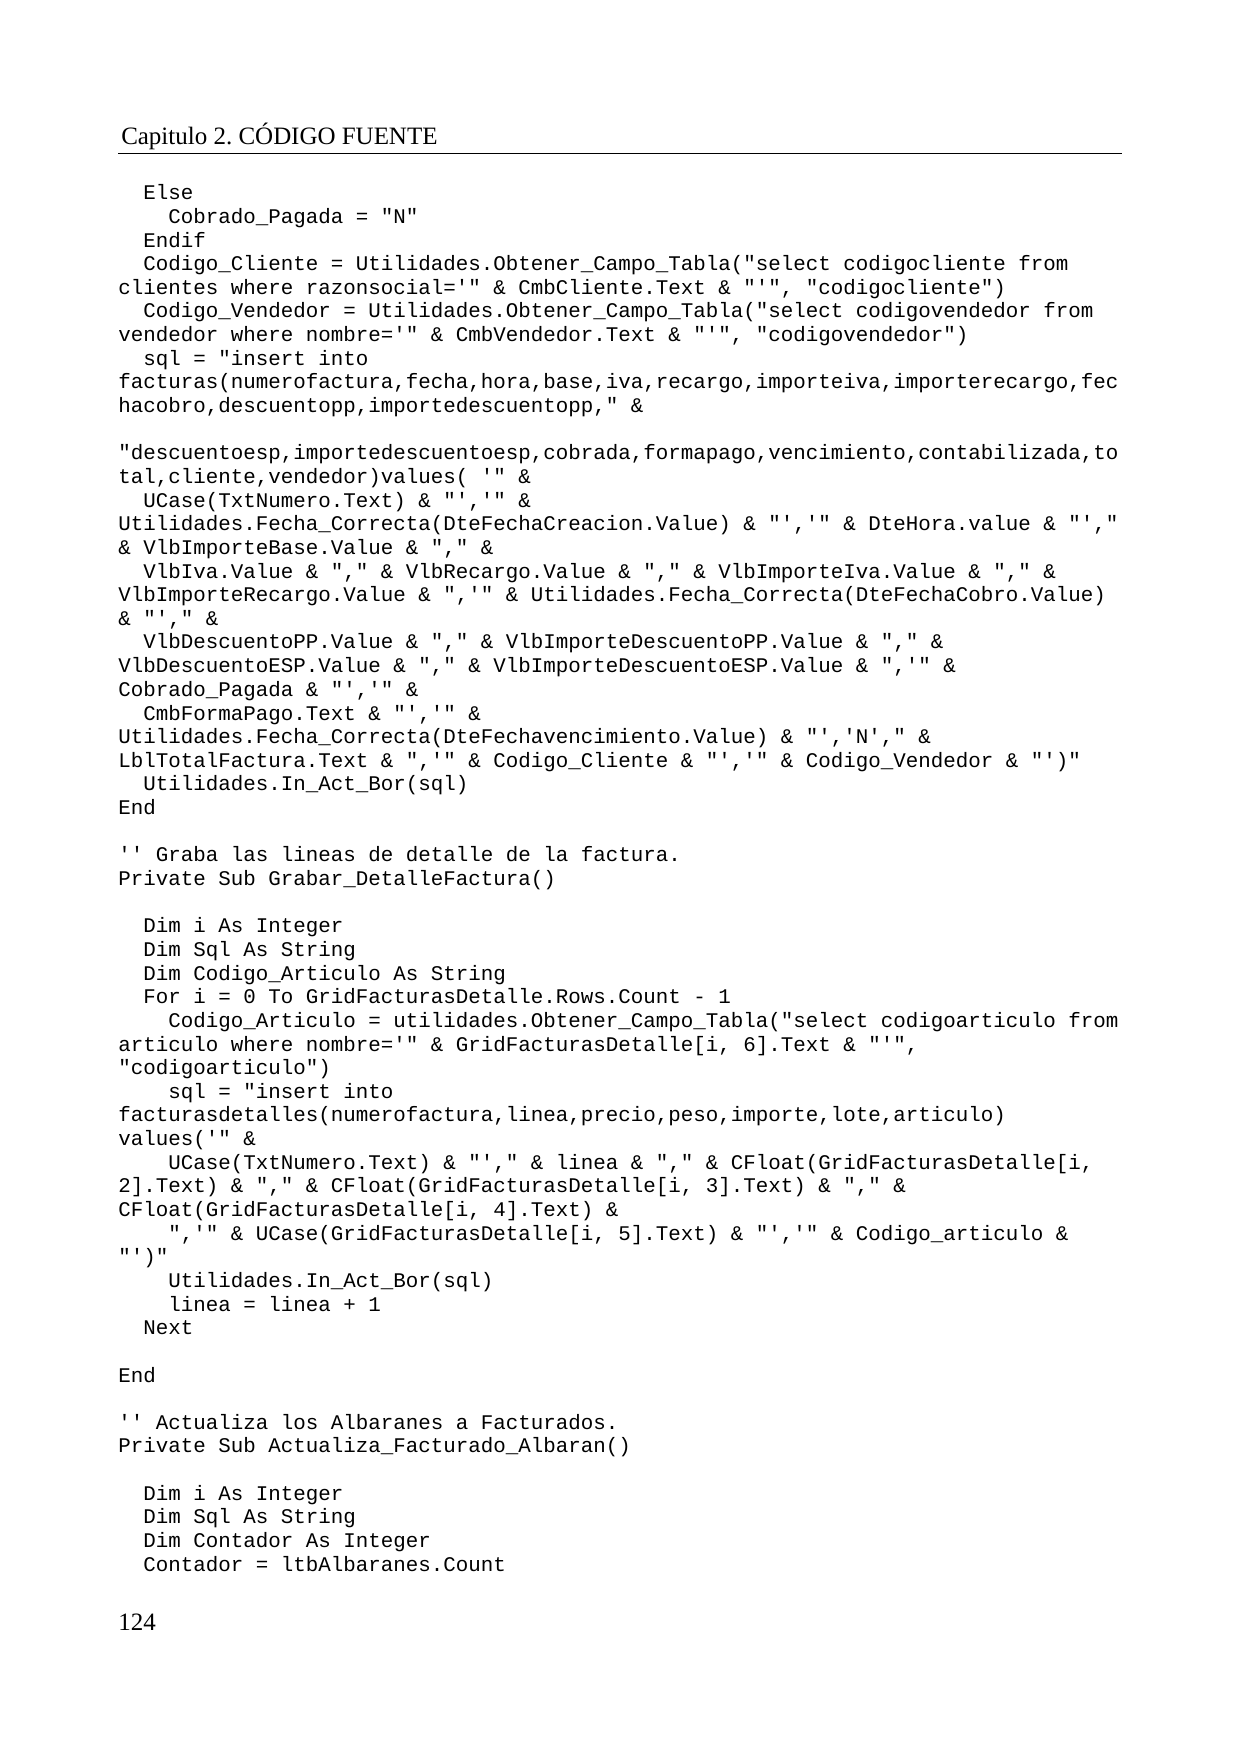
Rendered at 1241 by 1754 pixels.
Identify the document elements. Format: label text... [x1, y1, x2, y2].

text ",'" & UCase(GridFacturasDetalle[i, 5].Text) & "','" & Codigo_articulo & "')" [118, 1223, 1122, 1270]
text Dim Sql As String [118, 939, 1122, 963]
text "descuentoesp,importedescuentoesp,cobrada,formapago,vencimiento,contabilizada,total,cliente,vendedor)values( '" & [118, 419, 1122, 490]
text sql = "insert into facturas(numerofactura,fecha,hora,base,iva,recargo,importeiva,importerecargo,fechacobro,descuentopp,importedescuentopp," & [118, 348, 1122, 419]
text sql = "insert into facturasdetalles(numerofactura,linea,precio,peso,importe,lote,articulo) values('" & [118, 1081, 1122, 1152]
text End [118, 797, 1122, 821]
text For i = 0 To GridFacturasDetalle.Rows.Count - 1 [118, 986, 1122, 1010]
text Dim i As Integer [118, 1483, 1122, 1506]
text Utilidades.In_Act_Bor(sql) [118, 773, 1122, 797]
text '' Actualiza los Albaranes a Facturados. [118, 1412, 1122, 1436]
text Private Sub Grabar_DetalleFactura() [118, 868, 1122, 892]
text UCase(TxtNumero.Text) & "'," & linea & "," & CFloat(GridFacturasDetalle[i, 2].Text) & "," & CFloat(GridFacturasDetalle[i, 3].Text) & "," & CFloat(GridFacturasDetalle[i, 4].Text) & [118, 1152, 1122, 1223]
text Dim Contador As Integer [118, 1530, 1122, 1554]
text Private Sub Actualiza_Facturado_Albaran() [118, 1436, 1122, 1459]
text Dim Sql As String [118, 1506, 1122, 1530]
text UCase(TxtNumero.Text) & "','" & Utilidades.Fecha_Correcta(DteFechaCreacion.Value) & "','" & DteHora.value & "'," & VlbImporteBase.Value & "," & [118, 490, 1122, 561]
text Codigo_Cliente = Utilidades.Obtener_Campo_Tabla("select codigocliente from clientes where razonsocial='" & CmbCliente.Text & "'", "codigocliente") [118, 253, 1122, 301]
text Dim Codigo_Articulo As String [118, 963, 1122, 986]
text VlbIva.Value & "," & VlbRecargo.Value & "," & VlbImporteIva.Value & "," & VlbImporteRecargo.Value & ",'" & Utilidades.Fecha_Correcta(DteFechaCobro.Value) & "'," & [118, 561, 1122, 632]
text Contador = ltbAlbaranes.Count [118, 1554, 1122, 1577]
text Cobrado_Pagada = "N" [118, 206, 1122, 229]
text CmbFormaPago.Text & "','" & Utilidades.Fecha_Correcta(DteFechavencimiento.Value) & "','N'," & LblTotalFactura.Text & ",'" & Codigo_Cliente & "','" & Codigo_Vendedor & "')" [118, 702, 1122, 773]
text Dim i As Integer [118, 915, 1122, 939]
text End [118, 1364, 1122, 1388]
text Utilidades.In_Act_Bor(sql) [118, 1270, 1122, 1294]
text Else [118, 182, 1122, 206]
text VlbDescuentoPP.Value & "," & VlbImporteDescuentoPP.Value & "," & VlbDescuentoESP.Value & "," & VlbImporteDescuentoESP.Value & ",'" & Cobrado_Pagada & "','" & [118, 632, 1122, 702]
text Codigo_Vendedor = Utilidades.Obtener_Campo_Tabla("select codigovendedor from vendedor where nombre='" & CmbVendedor.Text & "'", "codigovendedor") [118, 301, 1122, 348]
text '' Graba las lineas de detalle de la factura. [118, 844, 1122, 868]
text Next [118, 1317, 1122, 1341]
text Endif [118, 229, 1122, 253]
text linea = linea + 1 [118, 1294, 1122, 1317]
text Codigo_Articulo = utilidades.Obtener_Campo_Tabla("select codigoarticulo from articulo where nombre='" & GridFacturasDetalle[i, 6].Text & "'", "codigoarticulo") [118, 1010, 1122, 1081]
